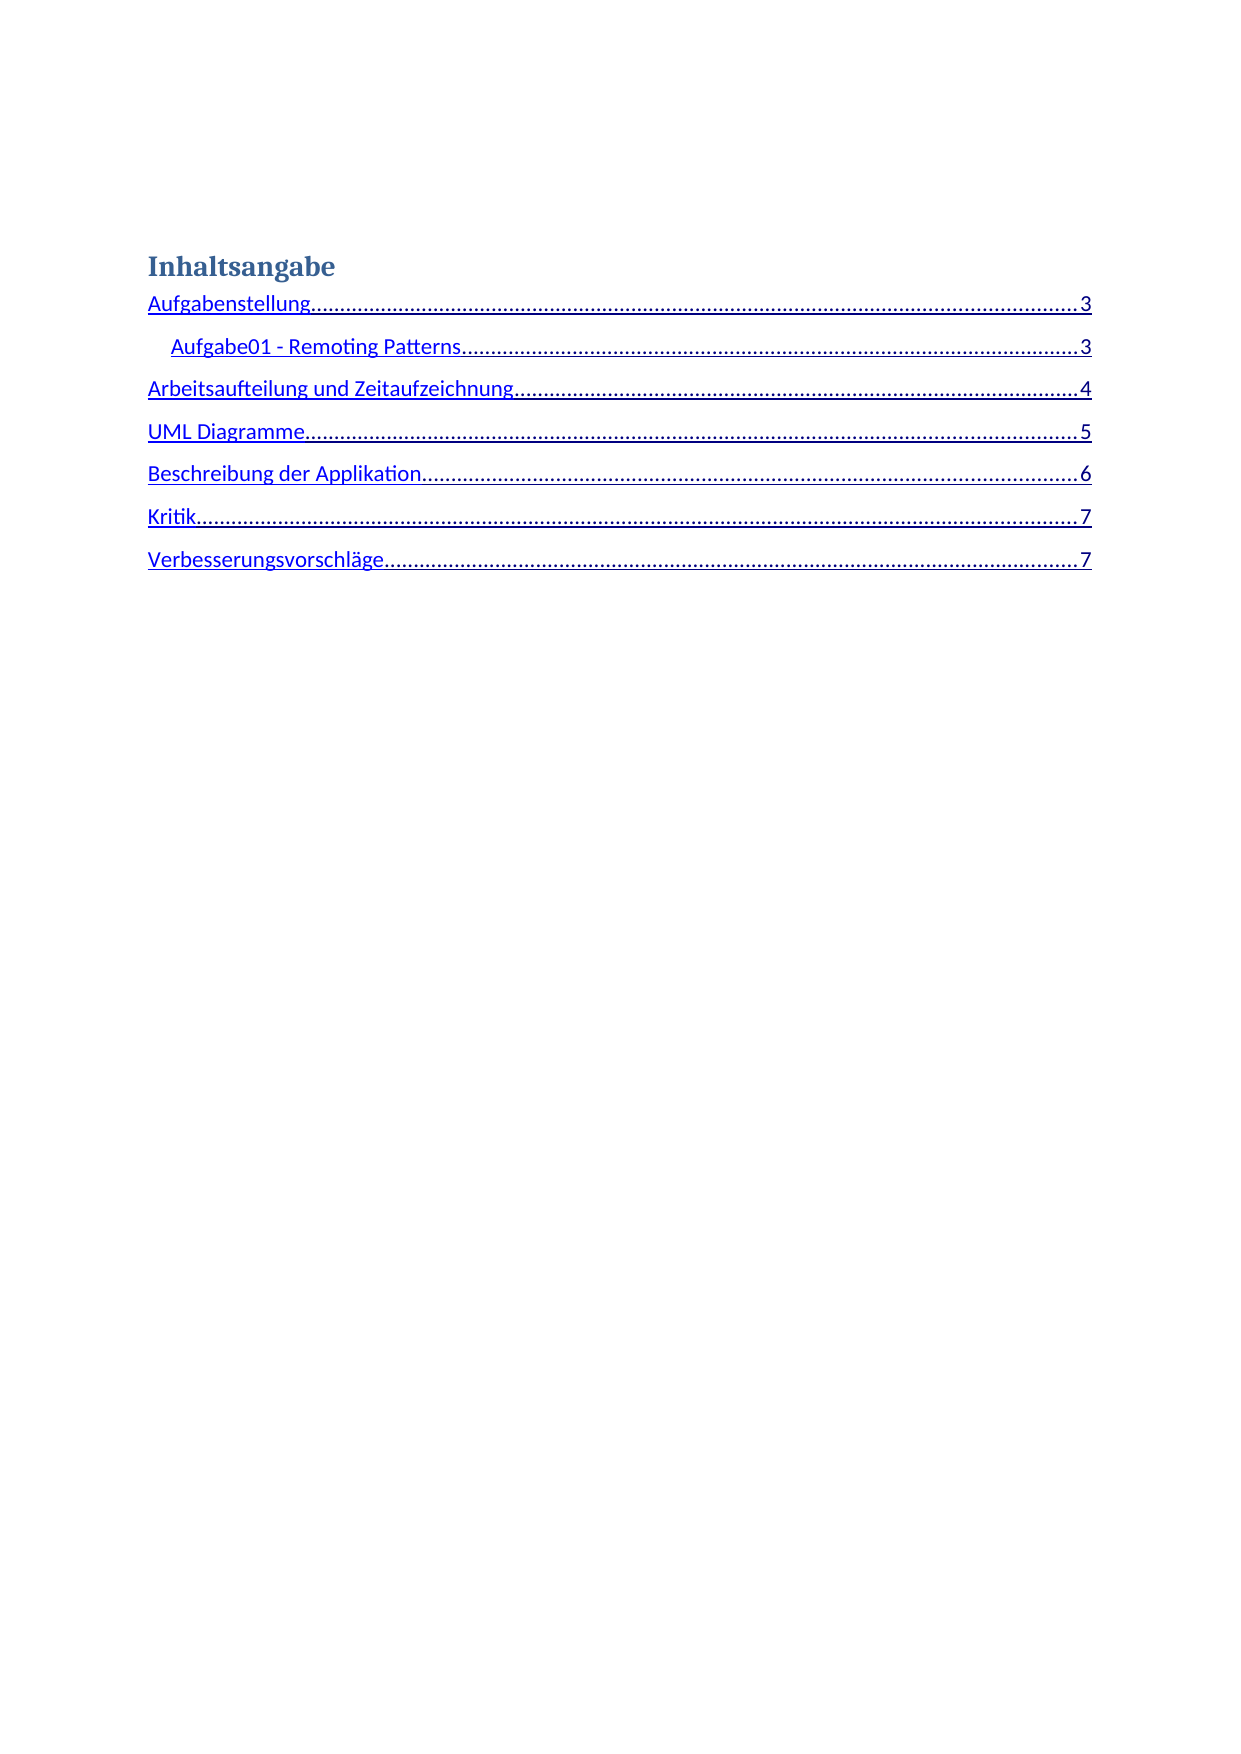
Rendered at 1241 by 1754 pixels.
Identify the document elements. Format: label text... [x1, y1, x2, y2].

text Aufgabenstellung 3 [148, 289, 1093, 317]
text UML Diagramme 5 [148, 417, 1093, 445]
text Arbeitsaufteilung und Zeitaufzeichnung 4 [148, 374, 1093, 402]
text Kritik 7 [148, 502, 1093, 530]
text Beschreibung der Applikation 6 [148, 459, 1093, 488]
text Inhaltsangabe [148, 251, 1093, 284]
text Verbesserungsvorschläge 7 [148, 545, 1093, 573]
text Aufgabe01 - Remoting Patterns 3 [171, 332, 1093, 360]
